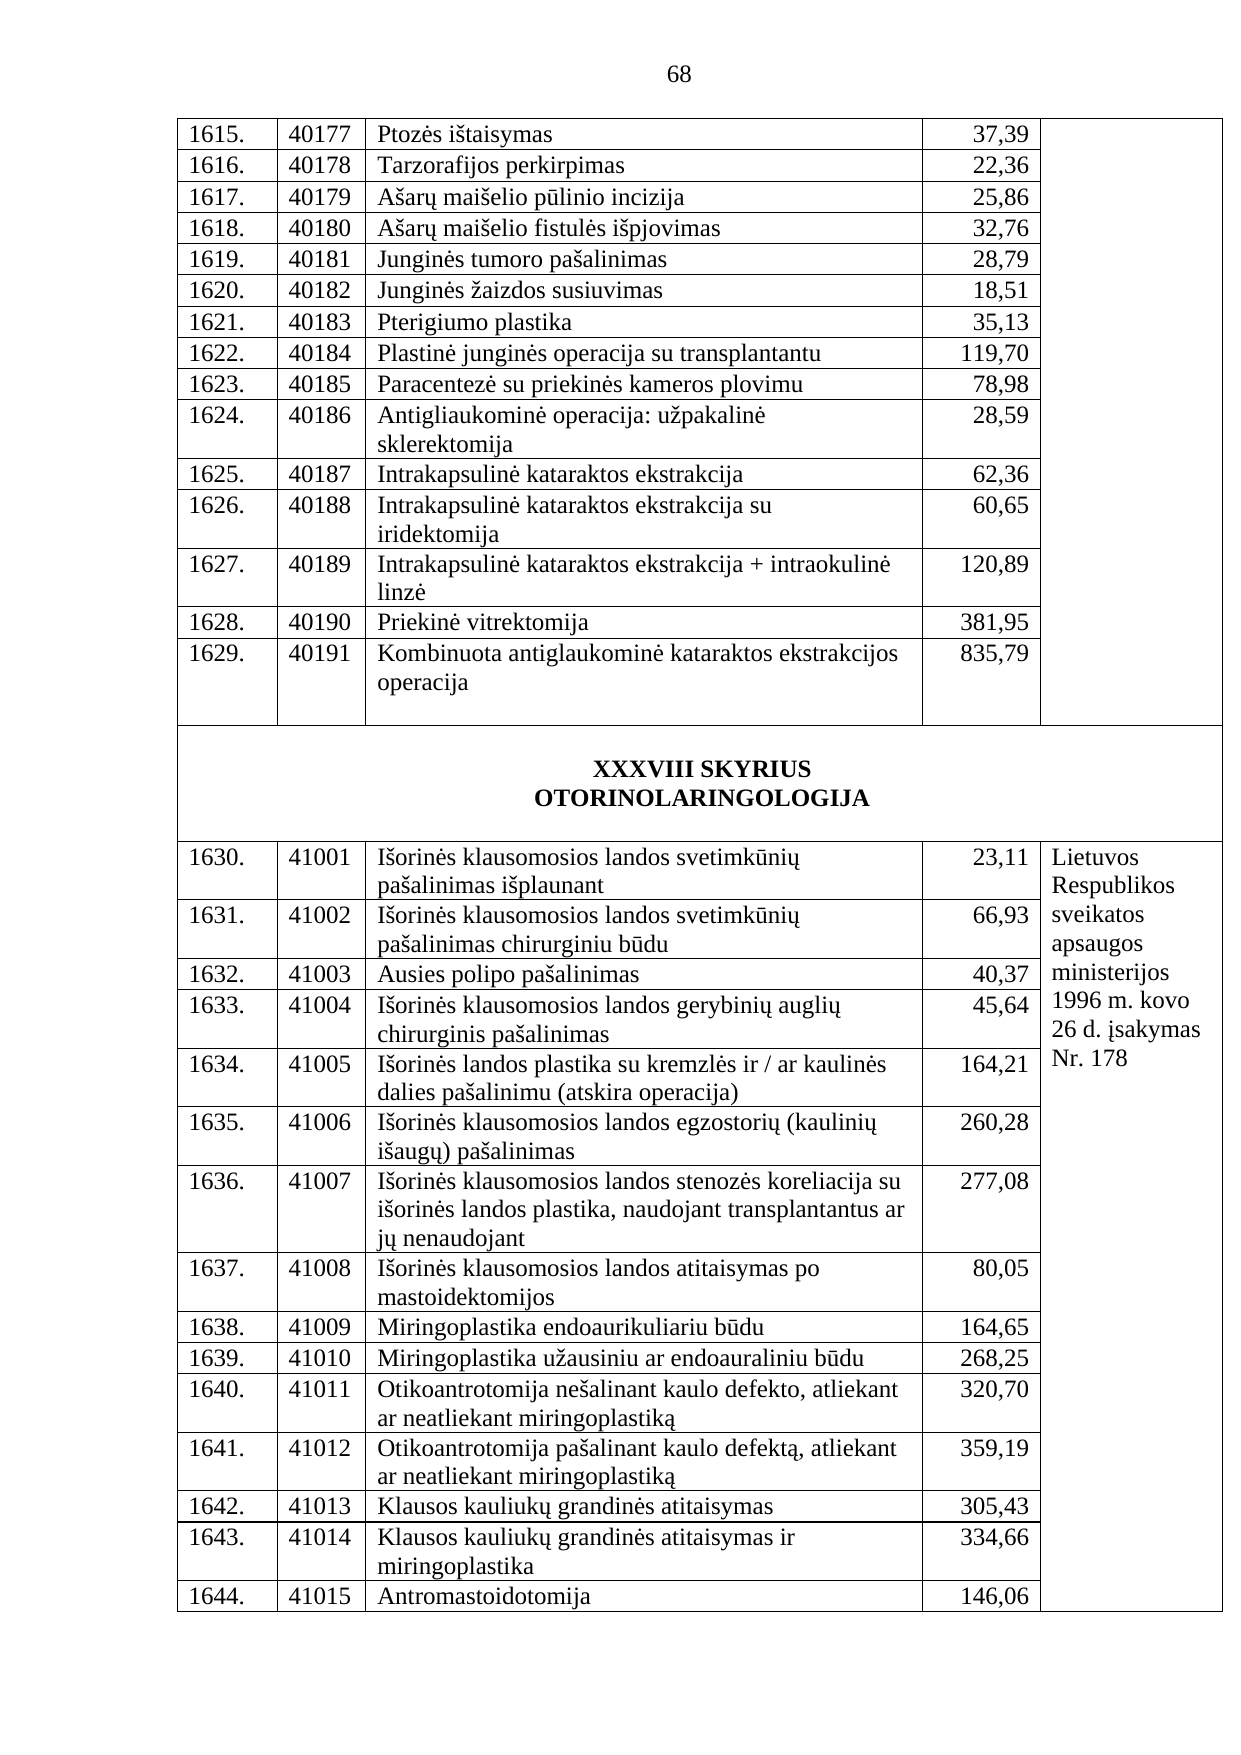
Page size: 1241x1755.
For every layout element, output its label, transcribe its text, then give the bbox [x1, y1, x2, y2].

table_cell 66,93 [923, 900, 1040, 958]
table_cell 835,79 [923, 639, 1040, 725]
table_cell 41005 [278, 1049, 365, 1106]
table_cell Miringoplastika endoaurikuliariu būdu [366, 1312, 922, 1342]
table_cell 40188 [278, 490, 365, 548]
table_cell 1633. [178, 990, 277, 1048]
table_cell Miringoplastika užausiniu ar endoauraliniu būdu [366, 1343, 922, 1373]
table_cell 25,86 [923, 182, 1040, 212]
table_cell Klausos kauliukų grandinės atitaisymas [366, 1491, 922, 1521]
table_cell 1642. [178, 1491, 277, 1521]
table_cell 41010 [278, 1343, 365, 1373]
table_cell XXXVIII SKYRIUS OTORINOLARINGOLOGIJA [178, 726, 1222, 841]
table_cell 41007 [278, 1166, 365, 1252]
table_cell Išorinės klausomosios landos stenozės koreliacija su išorinės landos plastika, naudojant transplantantus ar jų nenaudojant [366, 1166, 922, 1252]
table_cell 41008 [278, 1253, 365, 1311]
table_cell 381,95 [923, 607, 1040, 637]
table_cell 41013 [278, 1491, 365, 1521]
table_cell Tarzorafijos perkirpimas [366, 150, 922, 181]
table_cell Ašarų maišelio fistulės išpjovimas [366, 213, 922, 243]
table_cell Lietuvos Respublikos sveikatos apsaugos ministerijos 1996 m. kovo 26 d. įsakymas Nr. 178 [1041, 842, 1222, 1611]
table_cell Intrakapsulinė kataraktos ekstrakcija [366, 459, 922, 489]
table_cell Kombinuota antiglaukominė kataraktos ekstrakcijos operacija [366, 639, 922, 725]
table_cell 28,59 [923, 400, 1040, 458]
table_cell Pterigiumo plastika [366, 307, 922, 337]
table_cell 1632. [178, 959, 277, 989]
table_cell 22,36 [923, 150, 1040, 181]
table_cell Intrakapsulinė kataraktos ekstrakcija + intraokulinė linzė [366, 549, 922, 606]
table_cell Ausies polipo pašalinimas [366, 959, 922, 989]
table_cell 40183 [278, 307, 365, 337]
table_cell Išorinės klausomosios landos gerybinių auglių chirurginis pašalinimas [366, 990, 922, 1048]
table_cell 18,51 [923, 275, 1040, 306]
table_cell 1630. [178, 842, 277, 899]
table_cell Junginės žaizdos susiuvimas [366, 275, 922, 306]
table_cell 40181 [278, 244, 365, 274]
table_cell Otikoantrotomija pašalinant kaulo defektą, atliekant ar neatliekant miringoplastiką [366, 1433, 922, 1490]
table_cell Junginės tumoro pašalinimas [366, 244, 922, 274]
table_cell Ptozės ištaisymas [366, 119, 922, 149]
table_cell 40179 [278, 182, 365, 212]
table_cell 305,43 [923, 1491, 1040, 1521]
table_cell Išorinės klausomosios landos atitaisymas po mastoidektomijos [366, 1253, 922, 1311]
table_cell Otikoantrotomija nešalinant kaulo defekto, atliekant ar neatliekant miringoplastiką [366, 1374, 922, 1432]
table_cell 37,39 [923, 119, 1040, 149]
table_cell 1622. [178, 338, 277, 368]
table_cell 268,25 [923, 1343, 1040, 1373]
table_cell [1041, 119, 1222, 725]
table_cell 119,70 [923, 338, 1040, 368]
table_cell 120,89 [923, 549, 1040, 606]
table_cell 41003 [278, 959, 365, 989]
table_cell 1615. [178, 119, 277, 149]
table_cell 1643. [178, 1523, 277, 1580]
table_cell 1641. [178, 1433, 277, 1490]
table_cell 40182 [278, 275, 365, 306]
table_cell 164,21 [923, 1049, 1040, 1106]
table_cell 1624. [178, 400, 277, 458]
table_cell Plastinė junginės operacija su transplantantu [366, 338, 922, 368]
table_cell 359,19 [923, 1433, 1040, 1490]
table_cell 41009 [278, 1312, 365, 1342]
table_cell 1619. [178, 244, 277, 274]
table_cell 45,64 [923, 990, 1040, 1048]
table_cell Paracentezė su priekinės kameros plovimu [366, 369, 922, 399]
table_cell 41015 [278, 1581, 365, 1611]
table_cell 1616. [178, 150, 277, 181]
table_cell 146,06 [923, 1581, 1040, 1611]
table_cell 1627. [178, 549, 277, 606]
table_cell 1618. [178, 213, 277, 243]
table_cell 40186 [278, 400, 365, 458]
table_cell 41001 [278, 842, 365, 899]
table_cell 164,65 [923, 1312, 1040, 1342]
table_cell Antigliaukominė operacija: užpakalinė sklerektomija [366, 400, 922, 458]
table_cell 28,79 [923, 244, 1040, 274]
table_cell 1628. [178, 607, 277, 637]
table_cell 1634. [178, 1049, 277, 1106]
table_cell 23,11 [923, 842, 1040, 899]
table_cell 41012 [278, 1433, 365, 1490]
table_cell 1623. [178, 369, 277, 399]
table_cell 40178 [278, 150, 365, 181]
table_cell 78,98 [923, 369, 1040, 399]
table_cell Intrakapsulinė kataraktos ekstrakcija su iridektomija [366, 490, 922, 548]
table_cell 40,37 [923, 959, 1040, 989]
table_cell Išorinės klausomosios landos svetimkūnių pašalinimas išplaunant [366, 842, 922, 899]
table_cell 1638. [178, 1312, 277, 1342]
table_cell 1625. [178, 459, 277, 489]
table_cell 260,28 [923, 1107, 1040, 1165]
table_cell 80,05 [923, 1253, 1040, 1311]
table_cell 41002 [278, 900, 365, 958]
table_cell 40191 [278, 639, 365, 725]
table_cell 1621. [178, 307, 277, 337]
table_cell Išorinės klausomosios landos egzostorių (kaulinių išaugų) pašalinimas [366, 1107, 922, 1165]
table_cell Klausos kauliukų grandinės atitaisymas ir miringoplastika [366, 1523, 922, 1580]
table_cell Ašarų maišelio pūlinio incizija [366, 182, 922, 212]
table_cell 40177 [278, 119, 365, 149]
table_cell 32,76 [923, 213, 1040, 243]
table_cell 41006 [278, 1107, 365, 1165]
table_cell Išorinės landos plastika su kremzlės ir / ar kaulinės dalies pašalinimu (atskira operacija) [366, 1049, 922, 1106]
table_cell 41011 [278, 1374, 365, 1432]
table_cell 1639. [178, 1343, 277, 1373]
table_cell Išorinės klausomosios landos svetimkūnių pašalinimas chirurginiu būdu [366, 900, 922, 958]
table_cell 1637. [178, 1253, 277, 1311]
table_cell 277,08 [923, 1166, 1040, 1252]
table_cell 41004 [278, 990, 365, 1048]
table_cell 320,70 [923, 1374, 1040, 1432]
table_cell 35,13 [923, 307, 1040, 337]
table_cell 40184 [278, 338, 365, 368]
table_cell 40185 [278, 369, 365, 399]
table_cell 1617. [178, 182, 277, 212]
table_cell 1620. [178, 275, 277, 306]
table_cell 60,65 [923, 490, 1040, 548]
table_cell 40189 [278, 549, 365, 606]
table_cell 40180 [278, 213, 365, 243]
table_cell Antromastoidotomija [366, 1581, 922, 1611]
table_cell 1644. [178, 1581, 277, 1611]
table_cell 1629. [178, 639, 277, 725]
table_cell 62,36 [923, 459, 1040, 489]
table_cell 1631. [178, 900, 277, 958]
table_cell 1635. [178, 1107, 277, 1165]
table_cell 334,66 [923, 1523, 1040, 1580]
table_cell 1636. [178, 1166, 277, 1252]
table_cell Priekinė vitrektomija [366, 607, 922, 637]
table_cell 40187 [278, 459, 365, 489]
table_cell 1640. [178, 1374, 277, 1432]
table_cell 1626. [178, 490, 277, 548]
table_cell 41014 [278, 1523, 365, 1580]
table_cell 40190 [278, 607, 365, 637]
